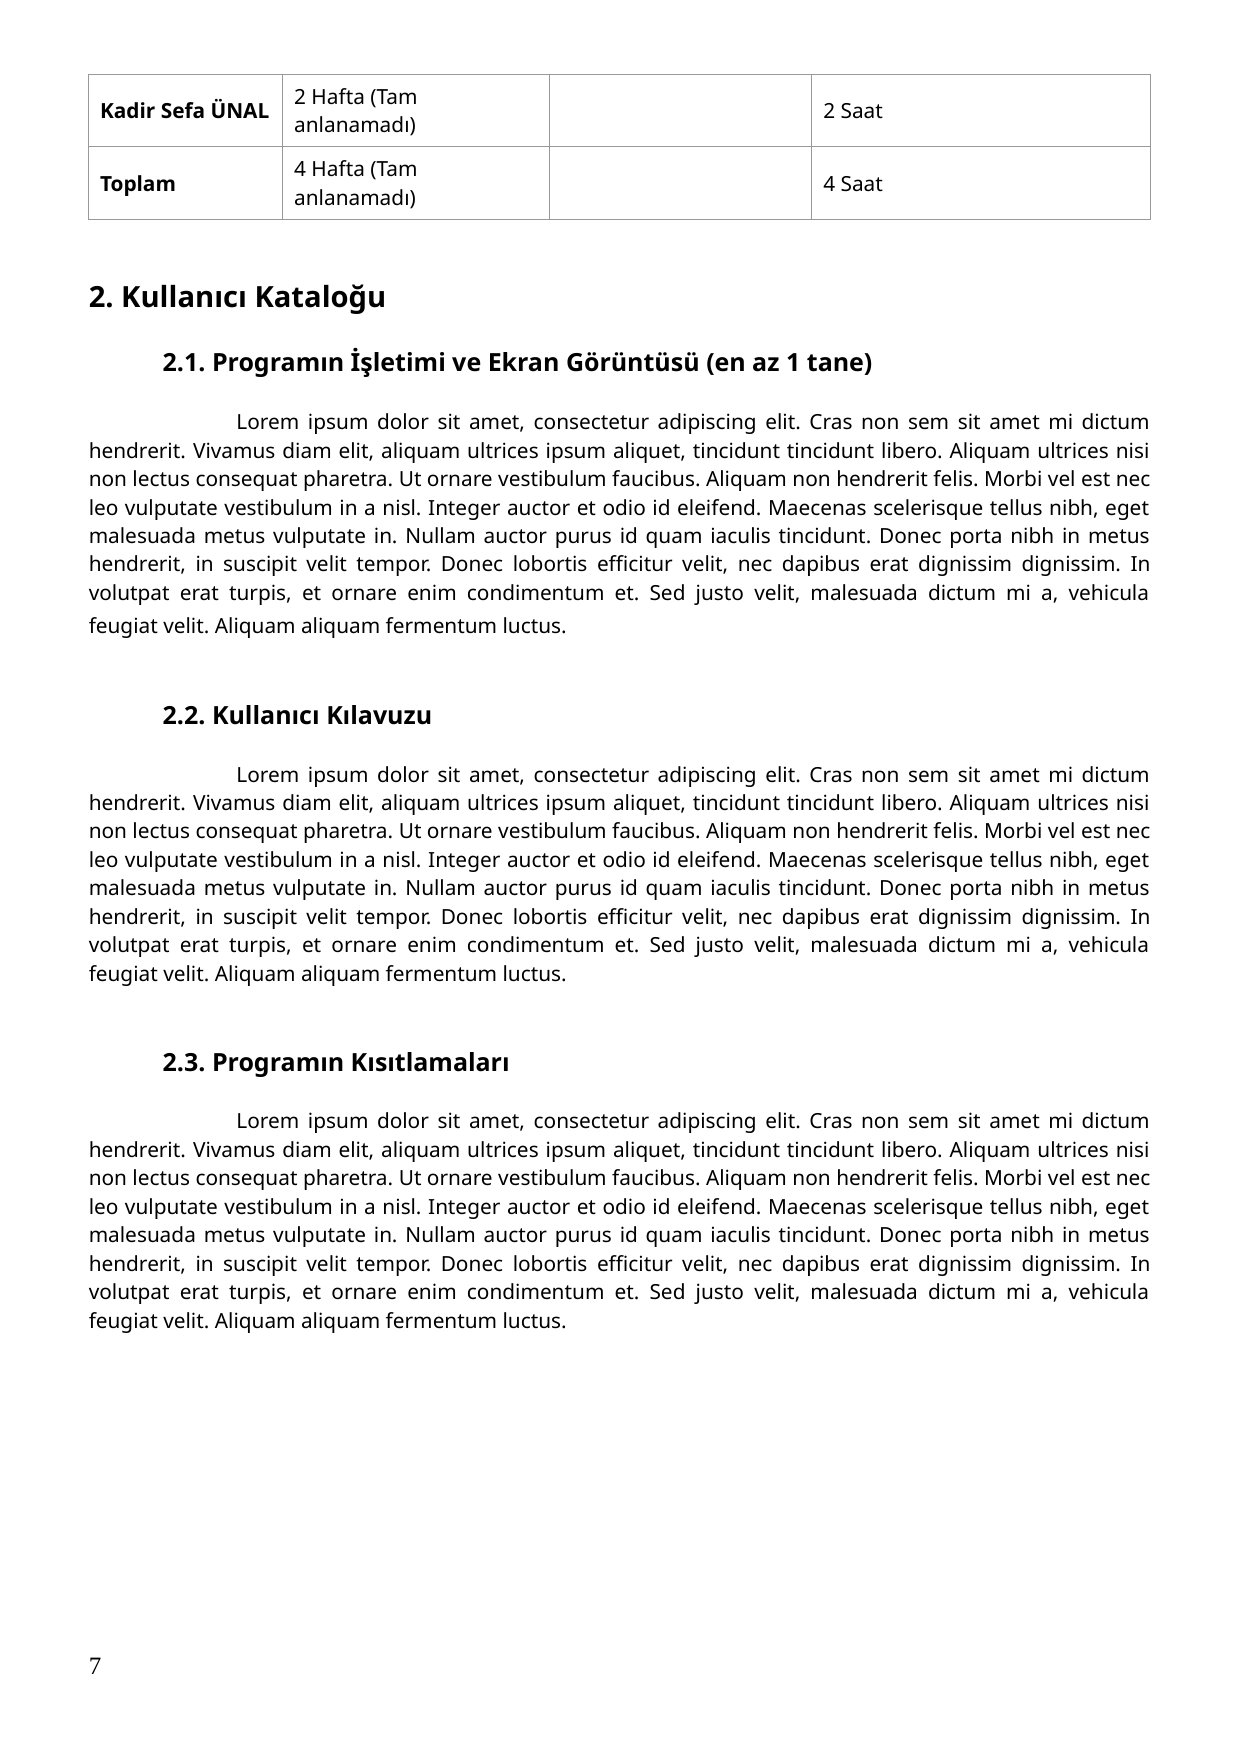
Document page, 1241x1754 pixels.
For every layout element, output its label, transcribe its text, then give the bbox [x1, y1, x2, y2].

table_cell 4 Hafta (Tam anlanamadı) [283, 147, 549, 219]
table_cell [550, 75, 811, 146]
table_cell 4 Saat [812, 147, 1150, 219]
text 2.1. Programın İşletimi ve Ekran Görüntüsü (en az 1 tane) [88, 345, 1152, 379]
table_cell 2 Saat [812, 75, 1150, 146]
text Lorem ipsum dolor sit amet, consectetur adipiscing elit. Cras non sem sit amet mi dictum hendrerit. Vivamus diam elit, aliquam ultrices ipsum aliquet, tincidunt tincidunt libero. Aliquam ultrices nisi non lectus consequat pharetra. Ut ornare vestibulum faucibus. Aliquam non hendrerit felis. Morbi vel est nec leo vulputate vestibulum in a nisl. Integer auctor et odio id eleifend. Maecenas scelerisque tellus nibh, eget malesuada metus vulputate in. Nullam auctor purus id quam iaculis tincidunt. Donec porta nibh in metus hendrerit, in suscipit velit tempor. Donec lobortis efficitur velit, nec dapibus erat dignissim dignissim. In volutpat erat turpis, et ornare enim condimentum et. Sed justo velit, malesuada dictum mi a, vehicula feugiat velit. Aliquam aliquam fermentum luctus. [88, 407, 1152, 640]
text Lorem ipsum dolor sit amet, consectetur adipiscing elit. Cras non sem sit amet mi dictum hendrerit. Vivamus diam elit, aliquam ultrices ipsum aliquet, tincidunt tincidunt libero. Aliquam ultrices nisi non lectus consequat pharetra. Ut ornare vestibulum faucibus. Aliquam non hendrerit felis. Morbi vel est nec leo vulputate vestibulum in a nisl. Integer auctor et odio id eleifend. Maecenas scelerisque tellus nibh, eget malesuada metus vulputate in. Nullam auctor purus id quam iaculis tincidunt. Donec porta nibh in metus hendrerit, in suscipit velit tempor. Donec lobortis efficitur velit, nec dapibus erat dignissim dignissim. In volutpat erat turpis, et ornare enim condimentum et. Sed justo velit, malesuada dictum mi a, vehicula feugiat velit. Aliquam aliquam fermentum luctus. [88, 1107, 1152, 1334]
text Lorem ipsum dolor sit amet, consectetur adipiscing elit. Cras non sem sit amet mi dictum hendrerit. Vivamus diam elit, aliquam ultrices ipsum aliquet, tincidunt tincidunt libero. Aliquam ultrices nisi non lectus consequat pharetra. Ut ornare vestibulum faucibus. Aliquam non hendrerit felis. Morbi vel est nec leo vulputate vestibulum in a nisl. Integer auctor et odio id eleifend. Maecenas scelerisque tellus nibh, eget malesuada metus vulputate in. Nullam auctor purus id quam iaculis tincidunt. Donec porta nibh in metus hendrerit, in suscipit velit tempor. Donec lobortis efficitur velit, nec dapibus erat dignissim dignissim. In volutpat erat turpis, et ornare enim condimentum et. Sed justo velit, malesuada dictum mi a, vehicula feugiat velit. Aliquam aliquam fermentum luctus. [88, 760, 1152, 987]
text 2. Kullanıcı Kataloğu [88, 277, 1152, 316]
text 2.2. Kullanıcı Kılavuzu [88, 697, 1152, 731]
text 2.3. Programın Kısıtlamaları [88, 1044, 1152, 1078]
table_cell 2 Hafta (Tam anlanamadı) [283, 75, 549, 146]
table_cell [550, 147, 811, 219]
table_cell Toplam [89, 147, 282, 219]
table_cell Kadir Sefa ÜNAL [89, 75, 282, 146]
